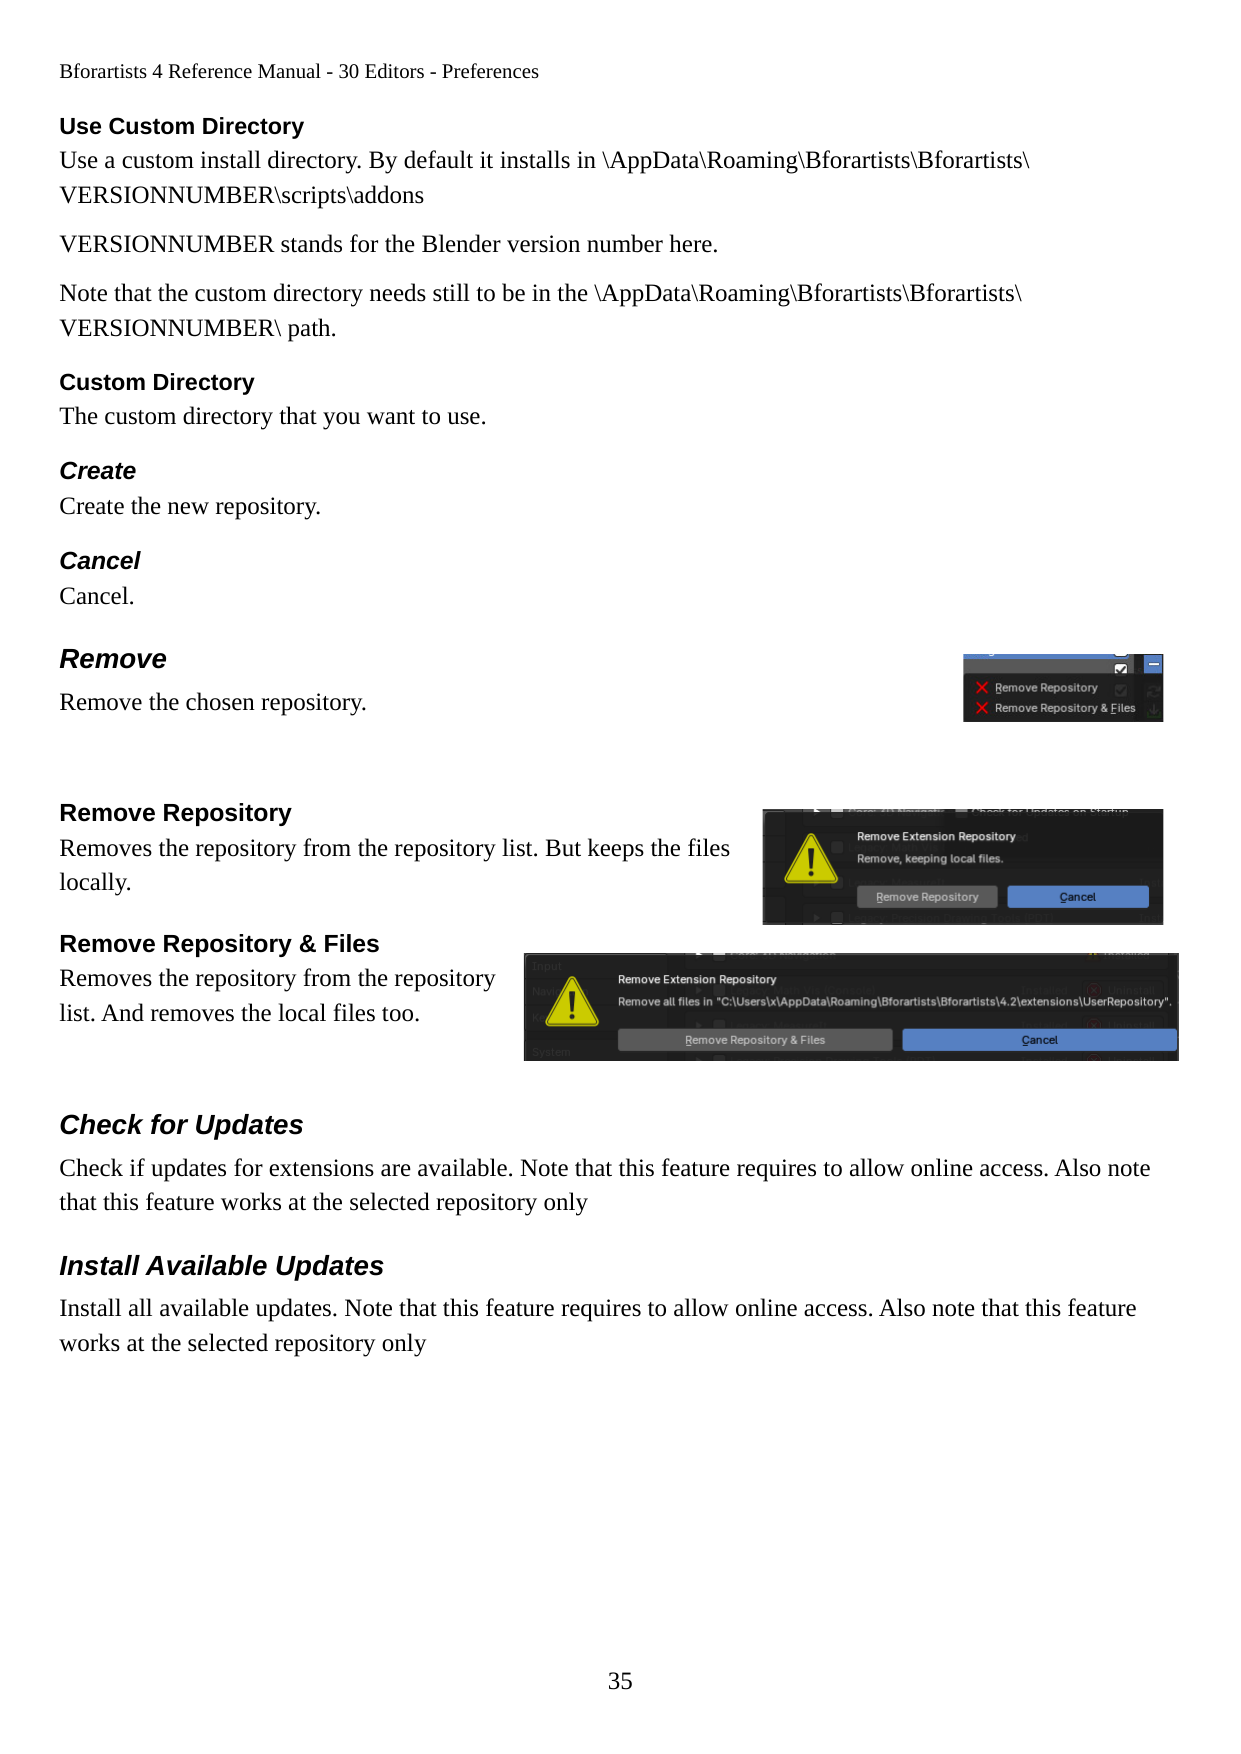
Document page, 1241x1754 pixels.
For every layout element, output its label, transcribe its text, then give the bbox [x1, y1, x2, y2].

picture [963, 654, 1164, 722]
text The custom directory that you want to use. [59, 401, 1181, 430]
text VERSIONNUMBER stands for the Blender version number here. [59, 229, 1181, 258]
text Remove the chosen repository. [59, 687, 963, 716]
subtitle Cancel [59, 546, 1181, 575]
subtitle Custom Directory [59, 368, 1181, 395]
subtitle Remove Repository & Files [59, 929, 1181, 957]
subtitle Use Custom Directory [59, 113, 1181, 139]
subtitle Create [59, 456, 1181, 485]
subtitle Remove Repository [59, 798, 1181, 826]
text Use a custom install directory. By default it installs in \AppData\Roaming\Bforartists\Bforartists\VERSIONNUMBER\scripts\addons [59, 146, 1181, 209]
text Create the new repository. [59, 491, 1181, 520]
subtitle Check for Updates [59, 1108, 1181, 1140]
picture [762, 809, 1164, 925]
picture [523, 953, 1179, 1061]
text Install all available updates. Note that this feature requires to allow online access. Also note that this feature works at the selected repository only [59, 1293, 1181, 1357]
text Check if updates for extensions are available. Note that this feature requires to allow online access. Also note that this feature works at the selected repository only [59, 1153, 1181, 1216]
text Cancel. [59, 581, 1181, 610]
subtitle Install Available Updates [59, 1249, 1181, 1281]
text Note that the custom directory needs still to be in the \AppData\Roaming\Bforartists\Bforartists\VERSIONNUMBER\ path. [59, 278, 1181, 341]
text Removes the repository from the repository list. And removes the local files too. [59, 963, 523, 1027]
text Removes the repository from the repository list. But keeps the files locally. [59, 833, 762, 896]
subtitle Remove [59, 643, 1181, 675]
